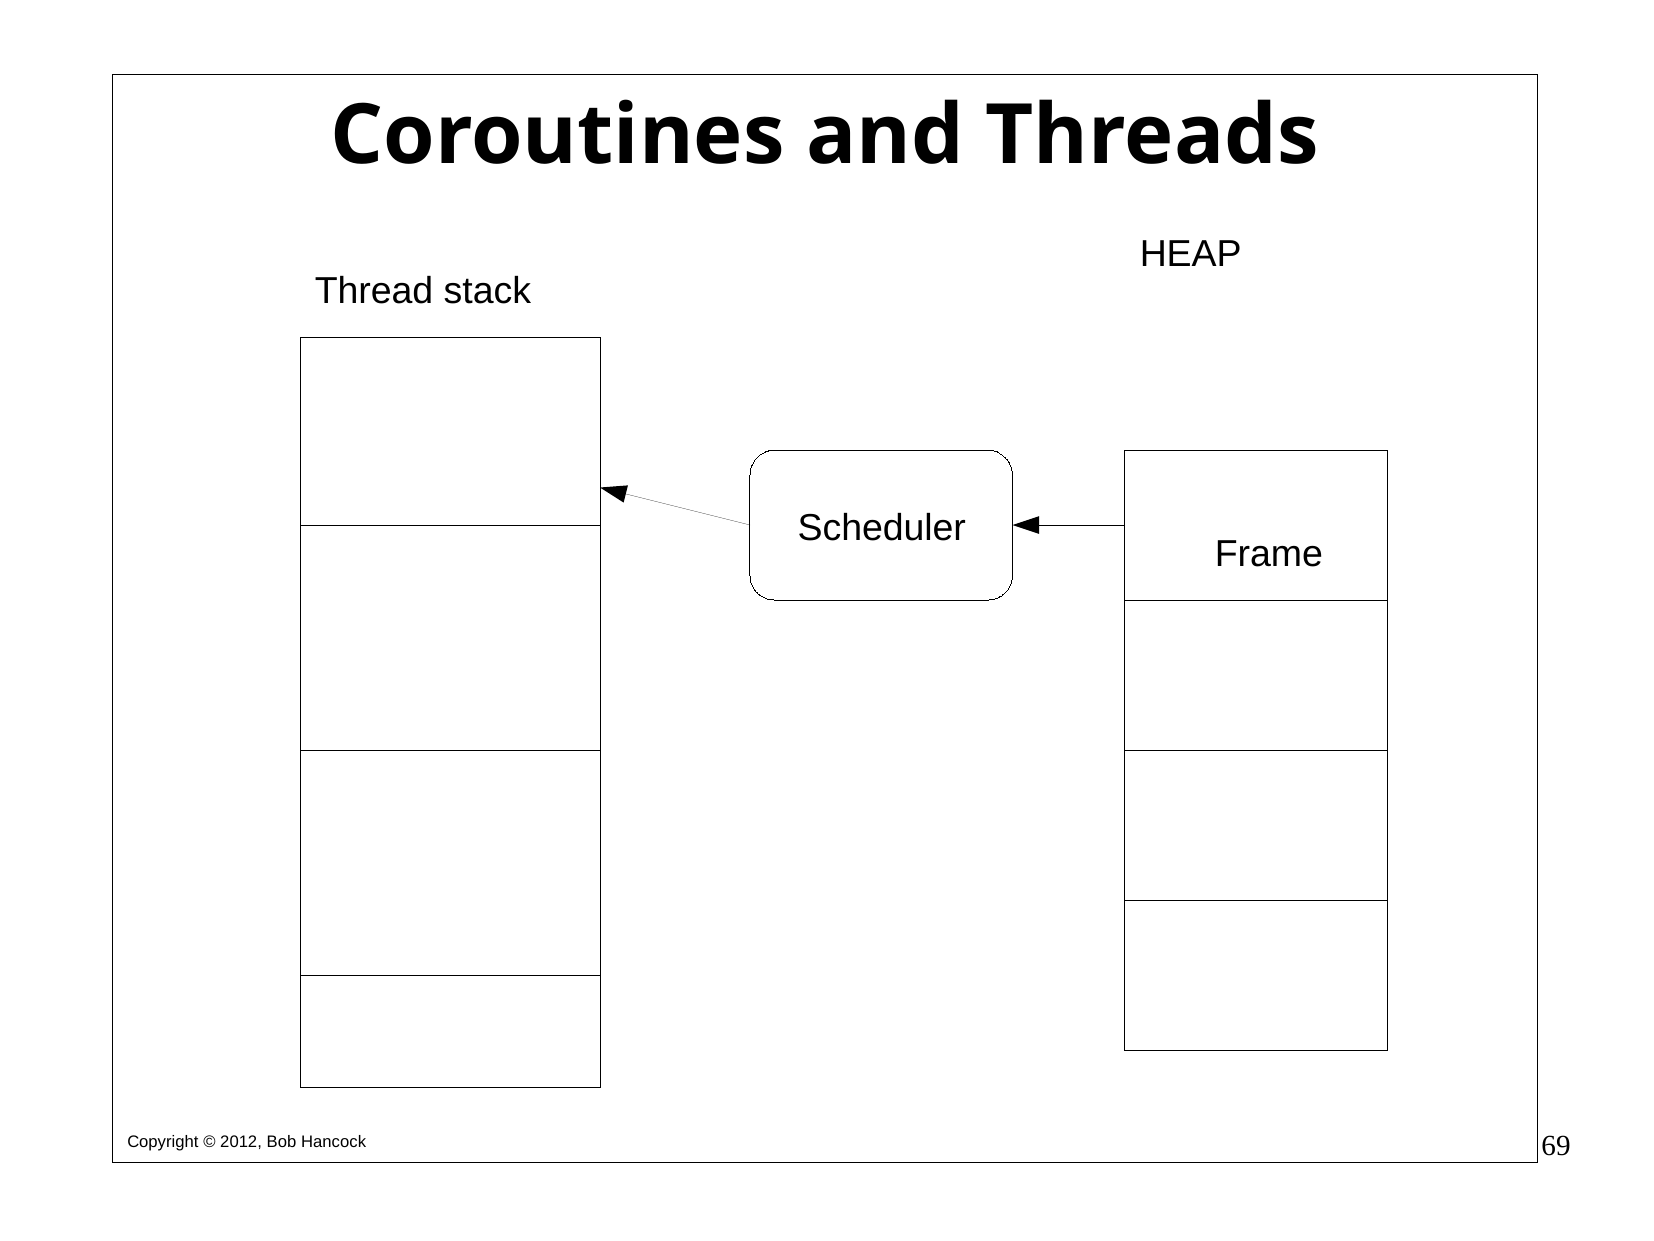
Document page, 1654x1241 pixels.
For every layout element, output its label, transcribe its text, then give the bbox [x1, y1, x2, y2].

title Coroutines and Threads [112, 75, 1538, 188]
text_box Scheduler [783, 499, 981, 557]
text_box Thread stack [300, 262, 563, 320]
text_box Frame [1200, 525, 1338, 582]
text_box HEAP [1125, 225, 1257, 282]
text_box Copyright © 2012, Bob Hancock [112, 1125, 382, 1159]
